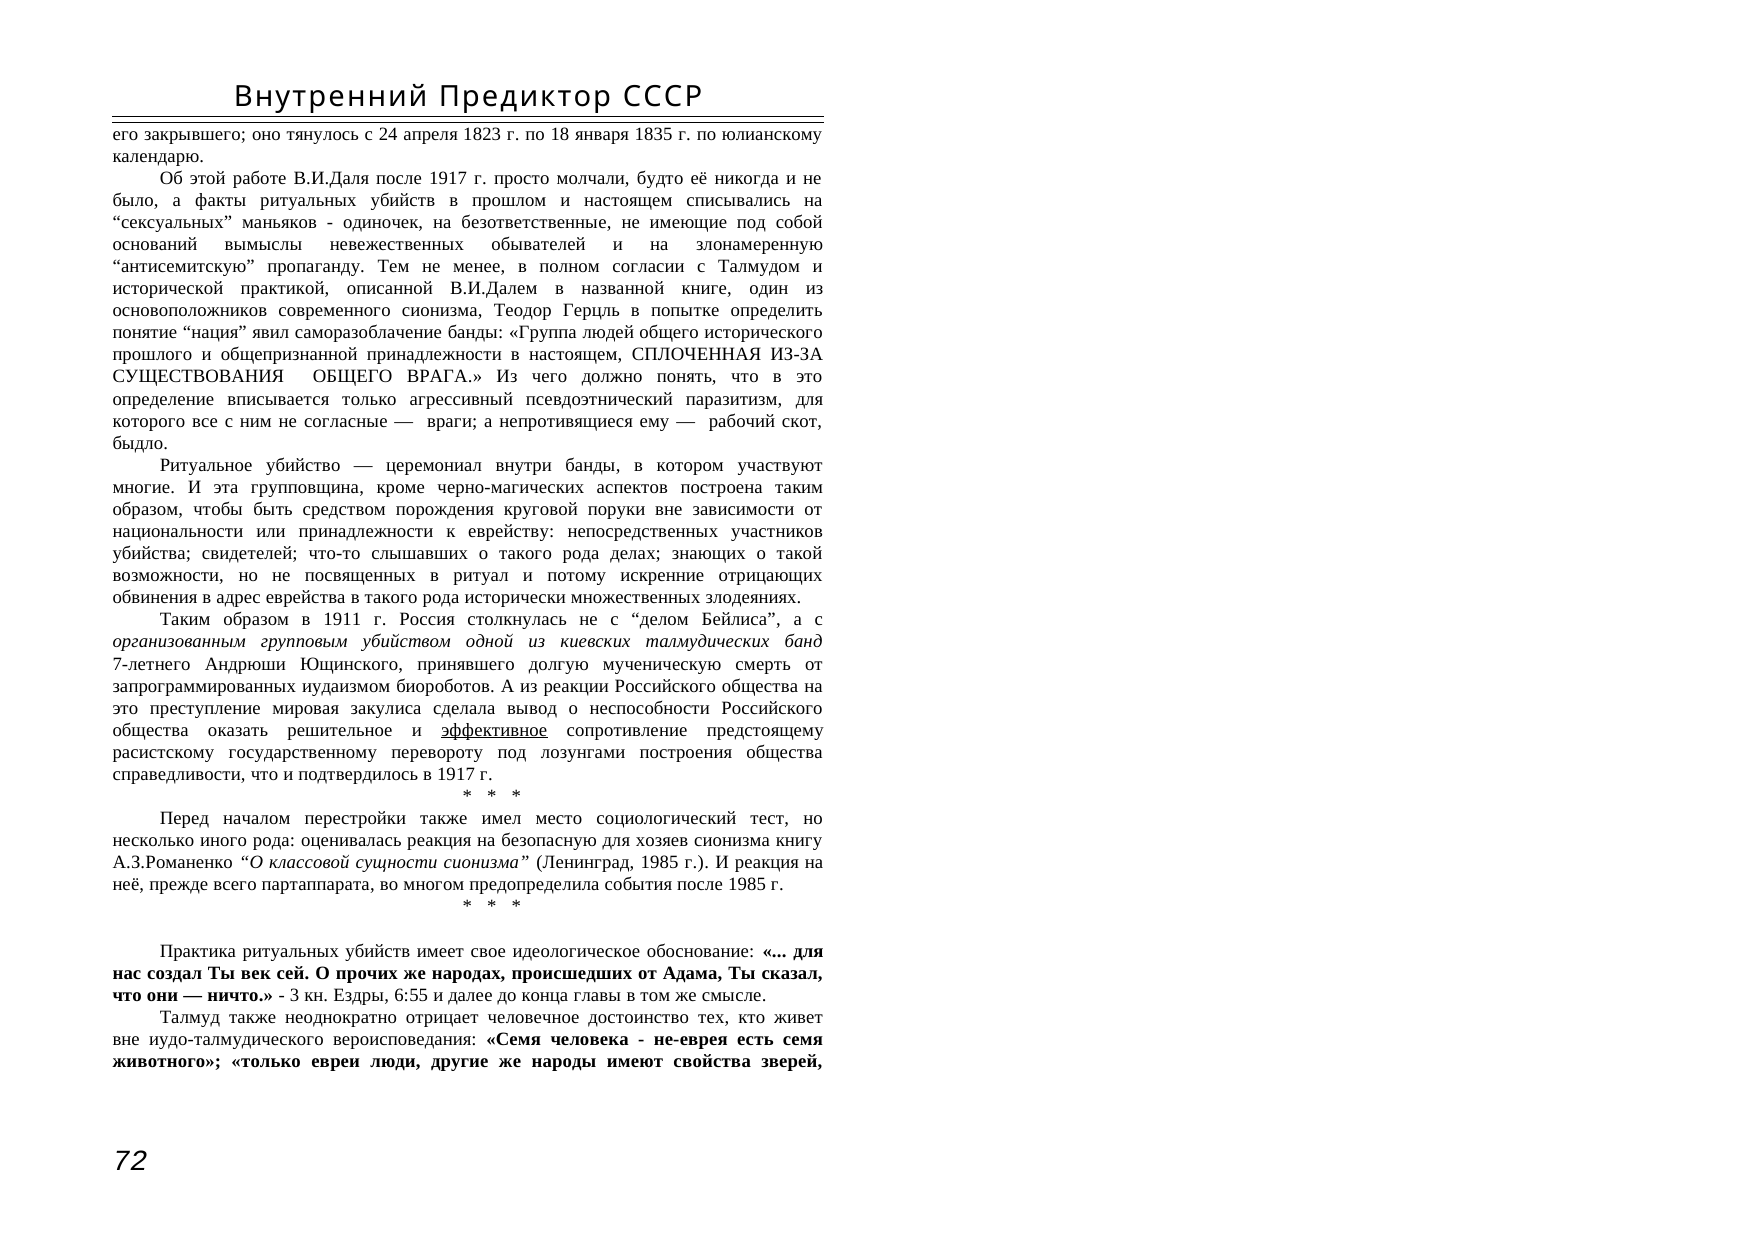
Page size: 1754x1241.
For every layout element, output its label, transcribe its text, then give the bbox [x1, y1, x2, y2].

text Талмуд также неоднократно отрицает человечное достоинство тех, кто живет вне иудо-талмудического вероисповедания: «Семя человека - не-еврея есть семя животного»; «только евреи люди, другие же народы имеют свойства зверей, [112, 1005, 824, 1072]
text его закрывшего; оно тянулось с 24 апреля 1823 г. по 18 января 1835 г. по юлианскому календарю. [112, 123, 824, 166]
text * * * [112, 784, 824, 807]
text Перед началом перестройки также имел место социологический тест, но несколько иного рода: оценивалась реакция на безопасную для хозяев сионизма книгу А.З.Романенко “О классовой сущности сионизма” (Ленинград, 1985 г.). И реакция на неё, прежде всего партаппарата, во многом предопределила события после 1985 г. [112, 807, 824, 895]
text * * * [112, 895, 824, 917]
text Практика ритуальных убийств имеет свое идеологическое обоснование: «... для нас создал Ты век сей. О прочих же народах, происшедших от Адама, Ты сказал, что они — ничто.» - 3 кн. Ездры, 6:55 и далее до конца главы в том же смысле. [112, 939, 824, 1005]
text Об этой работе В.И.Даля после 1917 г. просто молчали, будто её никогда и не было, а факты ритуальных убийств в прошлом и настоящем списывались на “сексуальных” маньяков - одиночек, на безответственные, не имеющие под собой оснований вымыслы невежественных обывателей и на злонамеренную “антисемитскую” пропаганду. Тем не менее, в полном согласии с Талмудом и исторической практикой, описанной В.И.Далем в названной книге, один из основоположников современного сионизма, Теодор Герцль в попытке определить понятие “нация” явил саморазоблачение банды: «Группа людей общего исторического прошлого и общепризнанной принадлежности в настоящем, СПЛОЧЕННАЯ ИЗ-ЗА СУЩЕСТВОВАНИЯ ОБЩЕГО ВРАГА.» Из чего должно понять, что в это определение вписывается только агрессивный псевдоэтнический паразитизм, для которого все с ним не согласные — враги; а непротивящиеся ему — рабочий скот, быдло. [112, 166, 824, 453]
text Ритуальное убийство — церемониал внутри банды, в котором участвуют многие. И эта групповщина, кроме черно-магических аспектов построена таким образом, чтобы быть средством порождения круговой поруки вне зависимости от национальности или принадлежности к еврейству: непосредственных участников убийства; свидетелей; что-то слышавших о такого рода делах; знающих о такой возможности, но не посвященных в ритуал и потому искренние отрицающих обвинения в адрес еврейства в такого рода исторически множественных злодеяниях. [112, 453, 824, 608]
text Таким образом в 1911 г. Россия столкнулась не с “делом Бейлиса”, а с организованным групповым убийством одной из киевских талмудических банд 7‑летнего Андрюши Ющинского, принявшего долгую мученическую смерть от запрограммированных иудаизмом биороботов. А из реакции Российского общества на это преступление мировая закулиса сделала вывод о неспособности Российского общества оказать решительное и эффективное сопротивление предстоящему расистскому государственному перевороту под лозунгами построения общества справедливости, что и подтвердилось в 1917 г. [112, 608, 824, 784]
